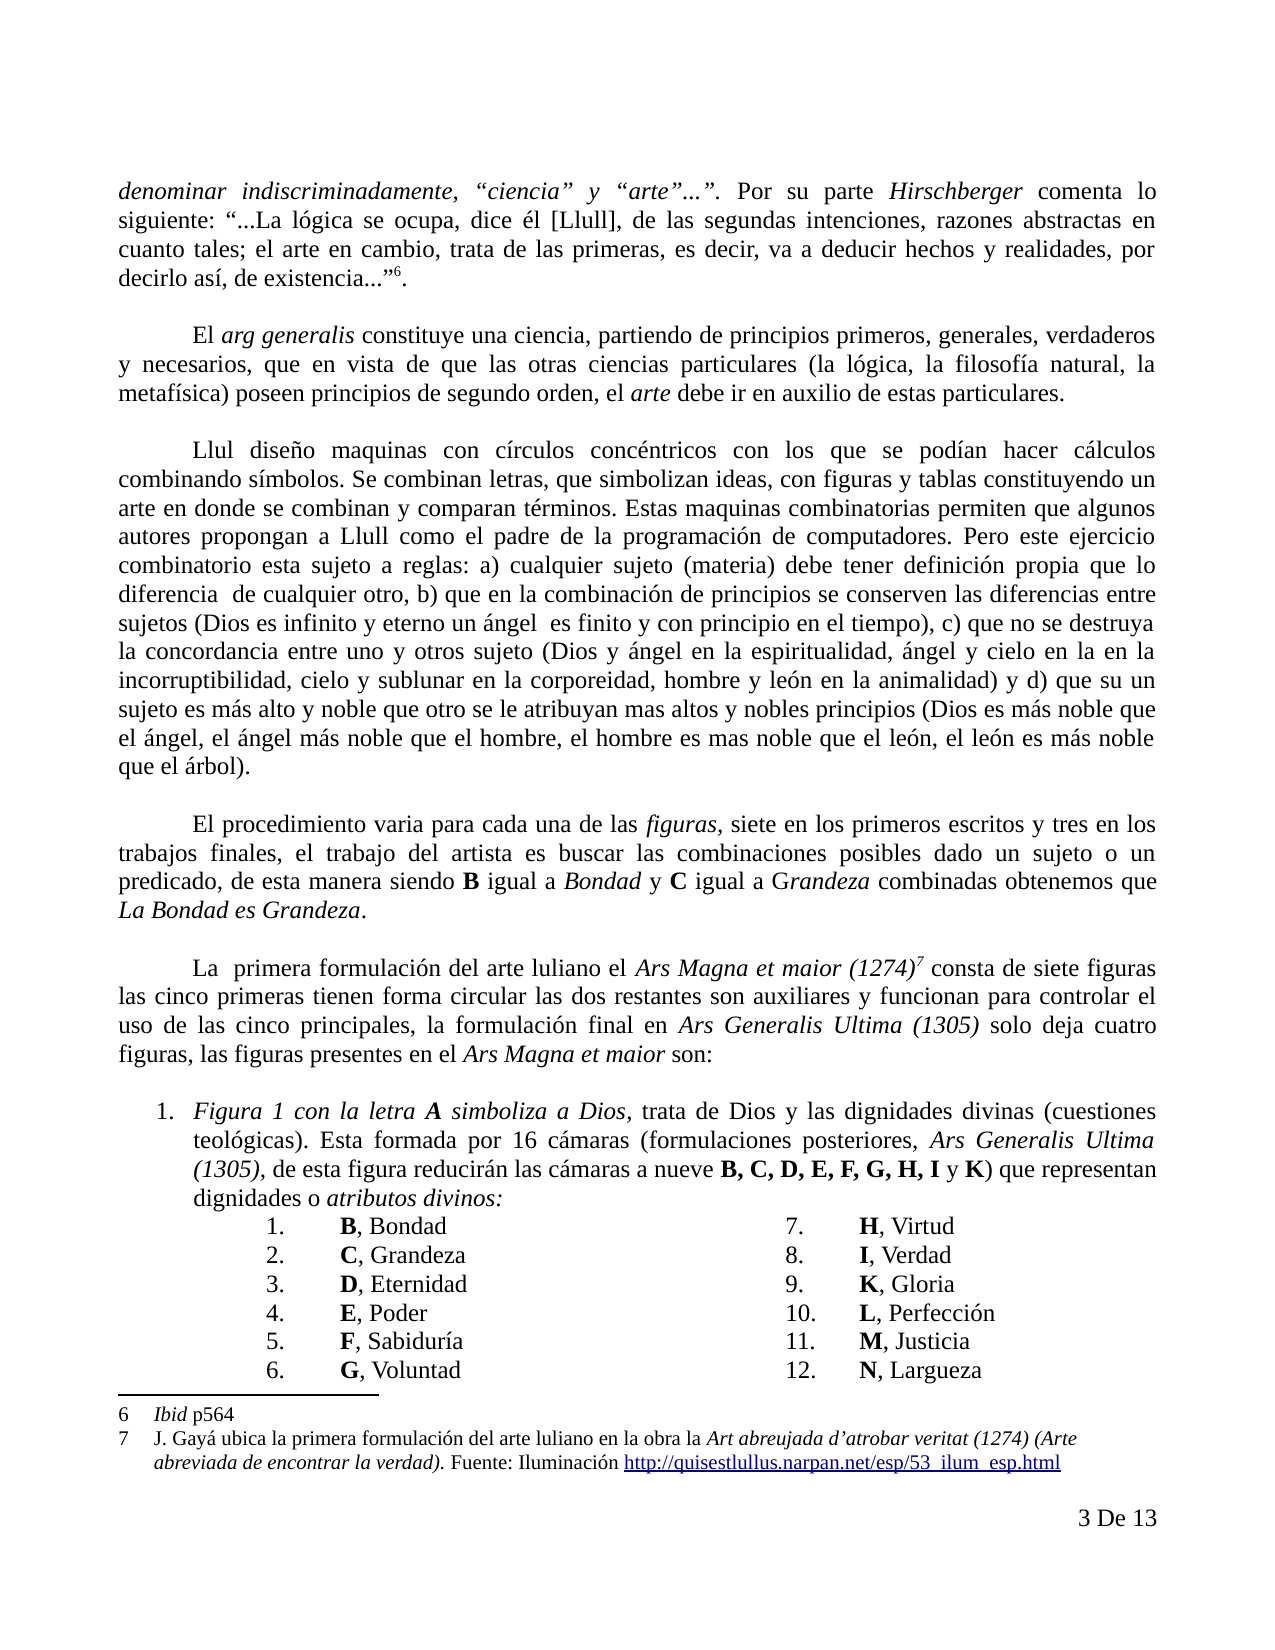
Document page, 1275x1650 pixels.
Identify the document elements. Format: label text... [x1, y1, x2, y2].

text J. Gayá ubica la primera formulación del arte luliano en la obra la Art abreujada d’atrobar veritat (1274) (Arte abreviada de encontrar la verdad). Fuente: Iluminación http://quisestlullus.narpan.net/esp/53_ilum_esp.html [118, 1426, 1157, 1474]
list B, Bondad [266, 1211, 637, 1240]
list H, Virtud [785, 1211, 1157, 1240]
list M, Justicia [785, 1326, 1157, 1355]
list G, Voluntad [266, 1355, 637, 1384]
list K, Gloria [785, 1269, 1157, 1298]
text Llul diseño maquinas con círculos concéntricos con los que se podían hacer cálculos combinando símbolos. Se combinan letras, que simbolizan ideas, con figuras y tablas constituyendo un arte en donde se combinan y comparan términos. Estas maquinas combinatorias permiten que algunos autores propongan a Llull como el padre de la programación de computadores. Pero este ejercicio combinatorio esta sujeto a reglas: a) cualquier sujeto (materia) debe tener definición propia que lo diferencia de cualquier otro, b) que en la combinación de principios se conserven las diferencias entre sujetos (Dios es infinito y eterno un ángel es finito y con principio en el tiempo), c) que no se destruya la concordancia entre uno y otros sujeto (Dios y ángel en la espiritualidad, ángel y cielo en la en la incorruptibilidad, cielo y sublunar en la corporeidad, hombre y león en la animalidad) y d) que su un sujeto es más alto y noble que otro se le atribuyan mas altos y nobles principios (Dios es más noble que el ángel, el ángel más noble que el hombre, el hombre es mas noble que el león, el león es más noble que el árbol). [118, 435, 1157, 780]
list L, Perfección [785, 1298, 1157, 1326]
text El arg generalis constituye una ciencia, partiendo de principios primeros, generales, verdaderos y necesarios, que en vista de que las otras ciencias particulares (la lógica, la filosofía natural, la metafísica) poseen principios de segundo orden, el arte debe ir en auxilio de estas particulares. [118, 320, 1157, 406]
list E, Poder [266, 1298, 637, 1326]
text Ibid p564 [118, 1401, 1157, 1426]
text denominar indiscriminadamente, “ciencia” y “arte”...”. Por su parte Hirschberger comenta lo siguiente: “...La lógica se ocupa, dice él [Llull], de las segundas intenciones, razones abstractas en cuanto tales; el arte en cambio, trata de las primeras, es decir, va a deducir hechos y realidades, por decirlo así, de existencia...”. [118, 176, 1157, 291]
list N, Largueza [785, 1355, 1157, 1384]
list I, Verdad [785, 1240, 1157, 1269]
text La primera formulación del arte luliano el Ars Magna et maior (1274) consta de siete figuras las cinco primeras tienen forma circular las dos restantes son auxiliares y funcionan para controlar el uso de las cinco principales, la formulación final en Ars Generalis Ultima (1305) solo deja cuatro figuras, las figuras presentes en el Ars Magna et maior son: [118, 953, 1157, 1068]
text El procedimiento varia para cada una de las figuras, siete en los primeros escritos y tres en los trabajos finales, el trabajo del artista es buscar las combinaciones posibles dado un sujeto o un predicado, de esta manera siendo B igual a Bondad y C igual a Grandeza combinadas obtenemos que La Bondad es Grandeza. [118, 809, 1157, 924]
list D, Eternidad [266, 1269, 637, 1298]
list C, Grandeza [266, 1240, 637, 1269]
list Figura 1 con la letra A simboliza a Dios, trata de Dios y las dignidades divinas (cuestiones teológicas). Esta formada por 16 cámaras (formulaciones posteriores, Ars Generalis Ultima (1305), de esta figura reducirán las cámaras a nueve B, C, D, E, F, G, H, I y K) que representan dignidades o atributos divinos: [156, 1096, 1157, 1211]
list F, Sabiduría [266, 1326, 637, 1355]
